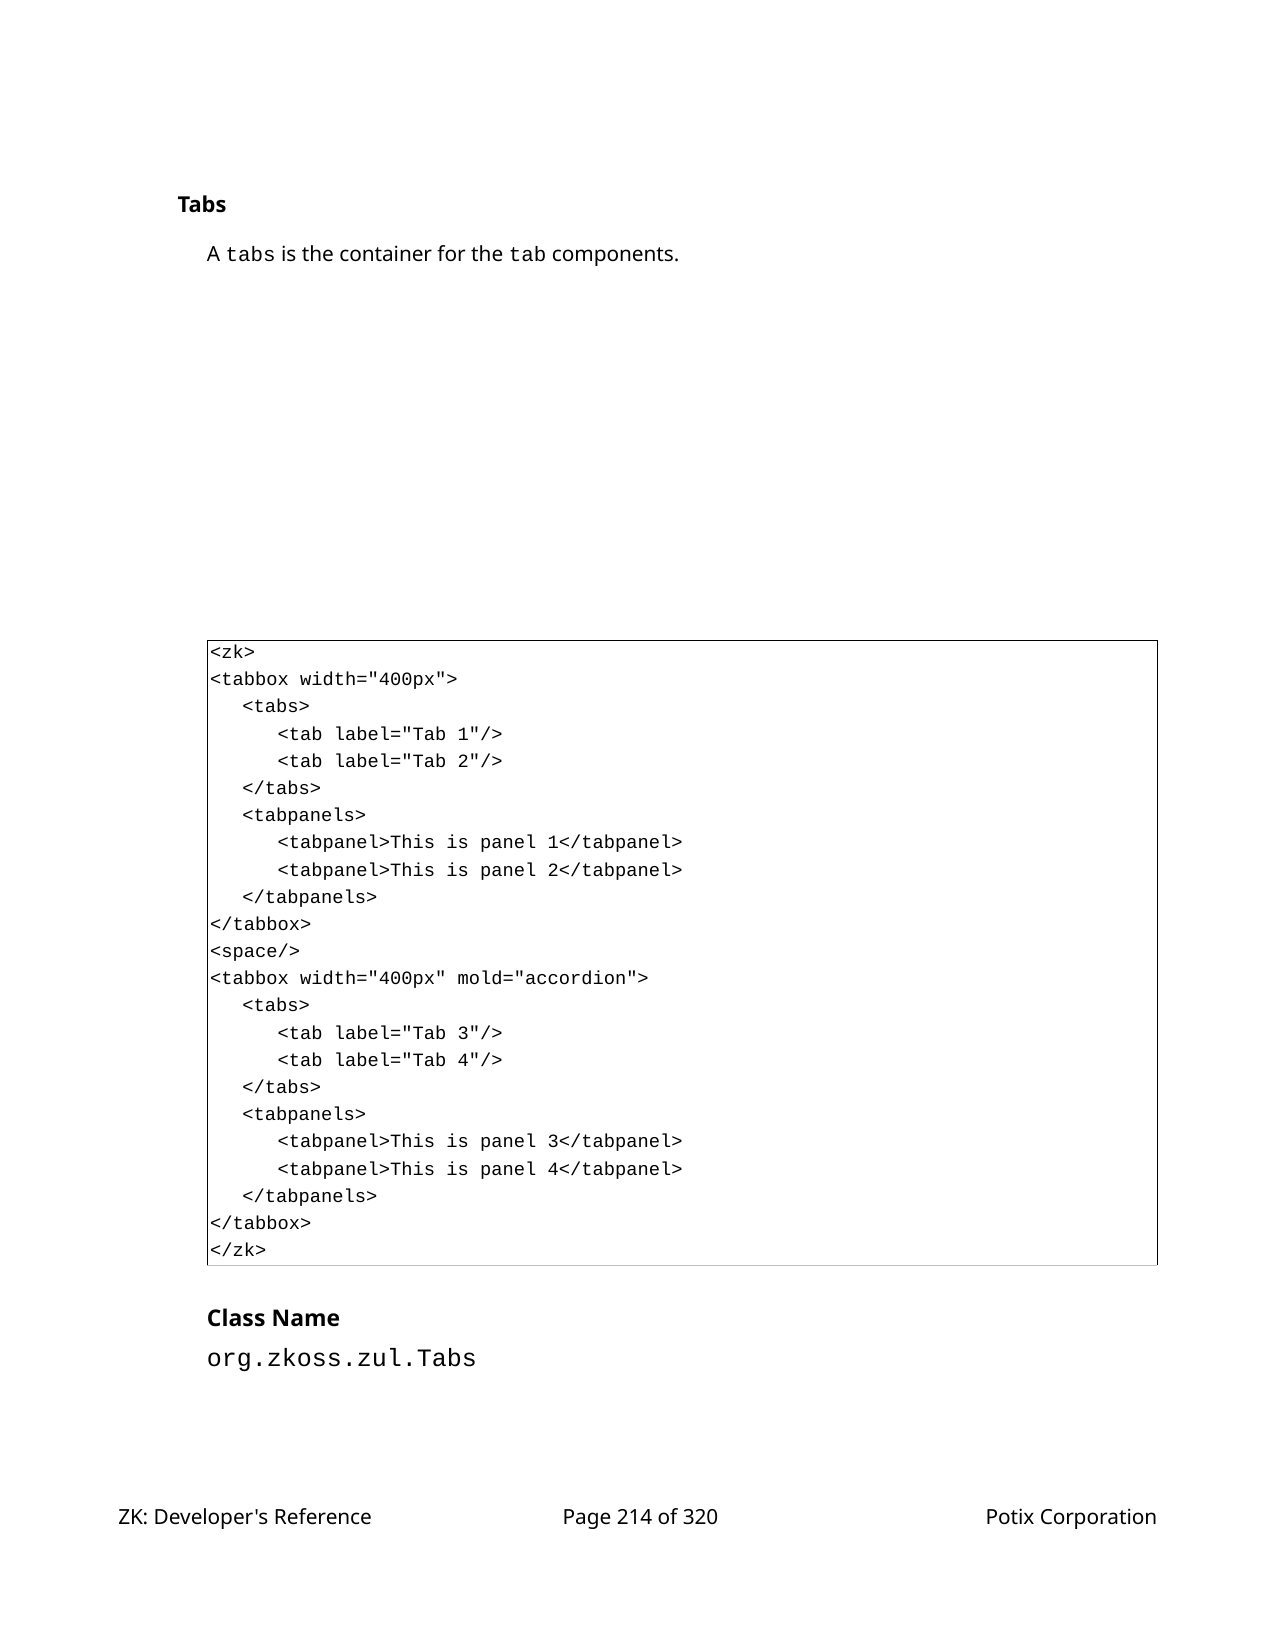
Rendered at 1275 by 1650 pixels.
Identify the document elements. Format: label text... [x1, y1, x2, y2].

text </tabbox> [208, 912, 1157, 936]
subtitle Tabs [177, 189, 1157, 219]
text <zk> [208, 641, 1157, 664]
text <tabs> [208, 993, 1157, 1018]
subtitle Class Name [207, 1302, 1157, 1333]
text </tabpanels> [208, 1184, 1157, 1208]
text org.zkoss.zul.Tabs [207, 1346, 1157, 1374]
text <tabpanels> [208, 1102, 1157, 1126]
text <tabpanels> [208, 803, 1157, 827]
text </tabs> [208, 1075, 1157, 1099]
text A tabs is the container for the tab components. [207, 239, 1157, 268]
text <tab label="Tab 2"/> [208, 749, 1157, 773]
text <tabbox width="400px" mold="accordion"> [208, 966, 1157, 990]
text </tabs> [208, 776, 1157, 800]
text <tabs> [208, 694, 1157, 718]
text <space/> [208, 939, 1157, 963]
text <tabpanel>This is panel 2</tabpanel> [208, 857, 1157, 882]
text <tabpanel>This is panel 1</tabpanel> [208, 830, 1157, 854]
text <tab label="Tab 1"/> [208, 721, 1157, 746]
text <tab label="Tab 3"/> [208, 1021, 1157, 1045]
text <tab label="Tab 4"/> [208, 1048, 1157, 1072]
text <tabbox width="400px"> [208, 667, 1157, 691]
text </zk> [208, 1238, 1157, 1265]
text <tabpanel>This is panel 4</tabpanel> [208, 1156, 1157, 1181]
text </tabbox> [208, 1211, 1157, 1235]
text </tabpanels> [208, 884, 1157, 909]
text <tabpanel>This is panel 3</tabpanel> [208, 1129, 1157, 1153]
